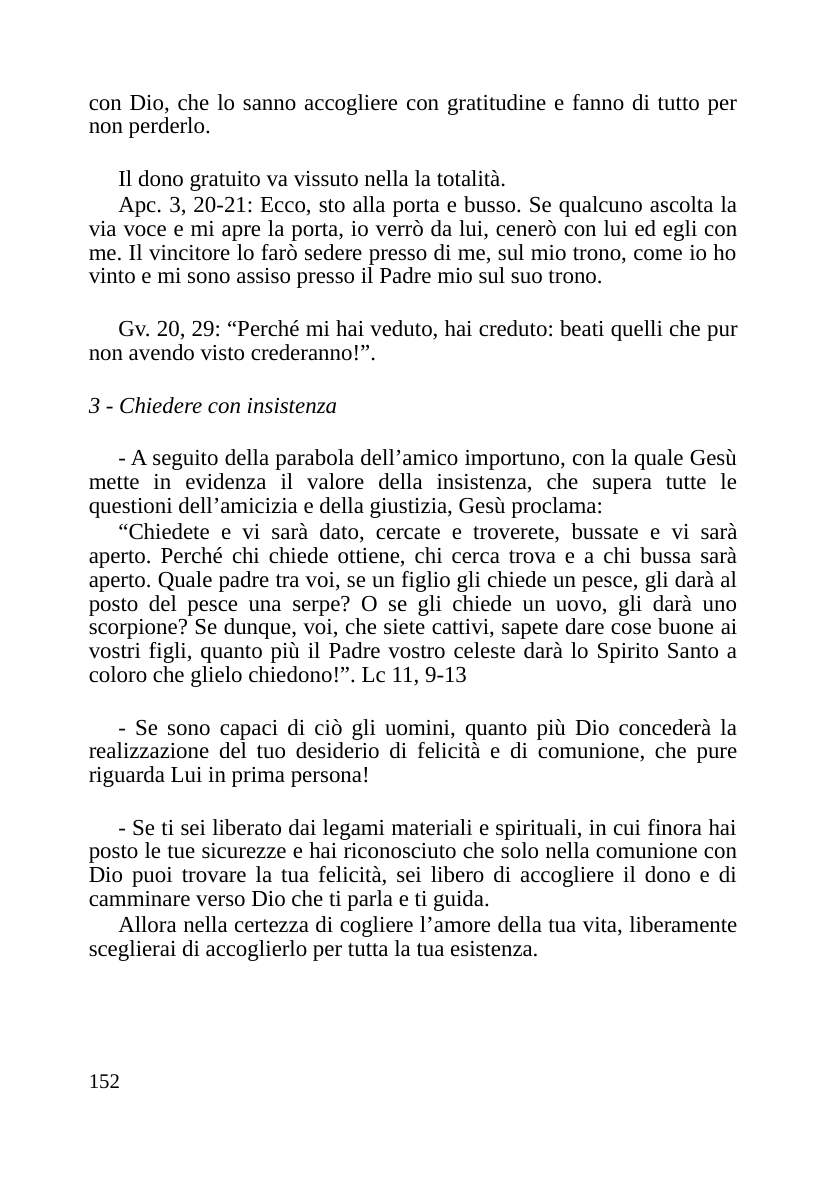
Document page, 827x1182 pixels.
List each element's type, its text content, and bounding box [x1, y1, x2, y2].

text 3 - Chiedere con insistenza [88, 392, 738, 418]
text - Se sono capaci di ciò gli uomini, quanto più Dio concederà la realizzazione del tuo desiderio di felicità e di comunione, che pure riguarda Lui in prima persona! [88, 713, 738, 787]
text - Se ti sei liberato dai legami materiali e spirituali, in cui finora hai posto le tue sicurezze e hai riconosciuto che solo nella comunione con Dio puoi trovare la tua felicità, sei libero di accogliere il dono e di camminare verso Dio che ti parla e ti guida. [88, 814, 738, 911]
text con Dio, che lo sanno accogliere con gratitudine e fanno di tutto per non perderlo. [88, 88, 738, 139]
text Gv. 20, 29: “Perché mi hai veduto, hai creduto: beati quelli che pur non avendo visto crederanno!”. [88, 315, 738, 365]
text “Chiedete e vi sarà dato, cercate e troverete, bussate e vi sarà aperto. Perché chi chiede ottiene, chi cerca trova e a chi bussa sarà aperto. Quale padre tra voi, se un figlio gli chiede un pesce, gli darà al posto del pesce una serpe? O se gli chiede un uovo, gli darà uno scorpione? Se dunque, voi, che siete cattivi, sapete dare cose buone ai vostri figli, quanto più il Padre vostro celeste darà lo Spirito Santo a coloro che glielo chiedono!”. Lc 11, 9-13 [88, 518, 738, 687]
text Apc. 3, 20-21: Ecco, sto alla porta e busso. Se qualcuno ascolta la via voce e mi apre la porta, io verrò da lui, cenerò con lui ed egli con me. Il vincitore lo farò sedere presso di me, sul mio trono, come io ho vinto e mi sono assiso presso il Padre mio sul suo trono. [88, 191, 738, 289]
text - A seguito della parabola dell’amico importuno, con la quale Gesù mette in evidenza il valore della insistenza, che supera tutte le questioni dell’amicizia e della giustizia, Gesù proclama: [88, 444, 738, 518]
text Il dono gratuito va vissuto nella la totalità. [88, 165, 738, 191]
text Allora nella certezza di cogliere l’amore della tua vita, liberamente sceglierai di accoglierlo per tutta la tua esistenza. [88, 911, 738, 961]
